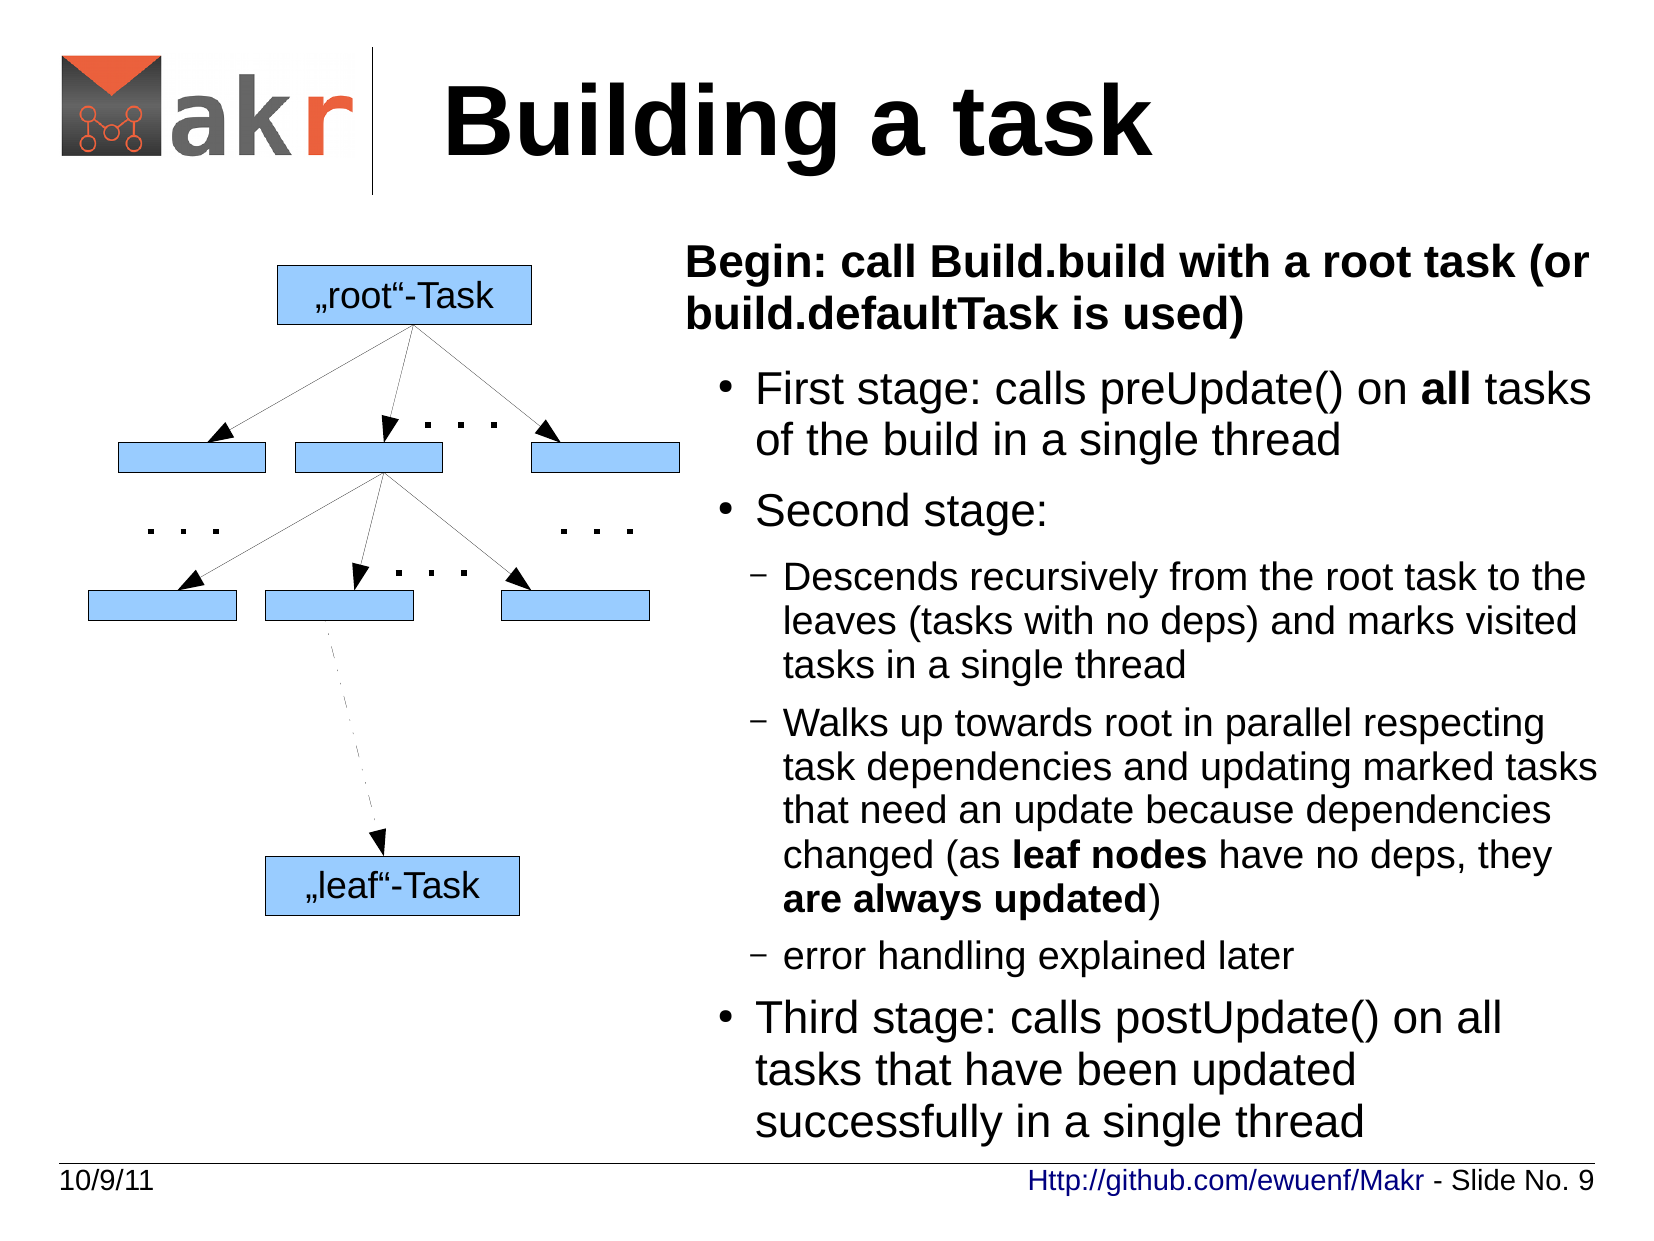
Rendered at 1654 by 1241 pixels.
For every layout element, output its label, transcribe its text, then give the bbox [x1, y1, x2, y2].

text_box [88, 590, 237, 621]
text_box [501, 590, 650, 621]
text_box [118, 442, 266, 473]
text_box [265, 590, 414, 621]
list Begin: call Build.build with a root task (or build.defaultTask is used) First stage: calls preUpdate() on all tasks of the build in a single thread Second stage: Descends recursively from the root task to the leaves (tasks with no deps) and marks visited tasks in a single thread Walks up towards root in parallel respecting task dependencies and updating marked tasks that need an update because dependencies changed (as leaf nodes have no deps, they are always updated) error handling explained later Third stage: calls postUpdate() on all tasks that have been updated successfully in a single thread [685, 236, 1601, 1152]
picture [59, 53, 355, 158]
text_box „root“-Task [277, 265, 532, 325]
title Building a task [442, 65, 1607, 177]
text_box [531, 442, 680, 473]
text_box „leaf“-Task [265, 856, 520, 916]
text_box [295, 442, 443, 473]
